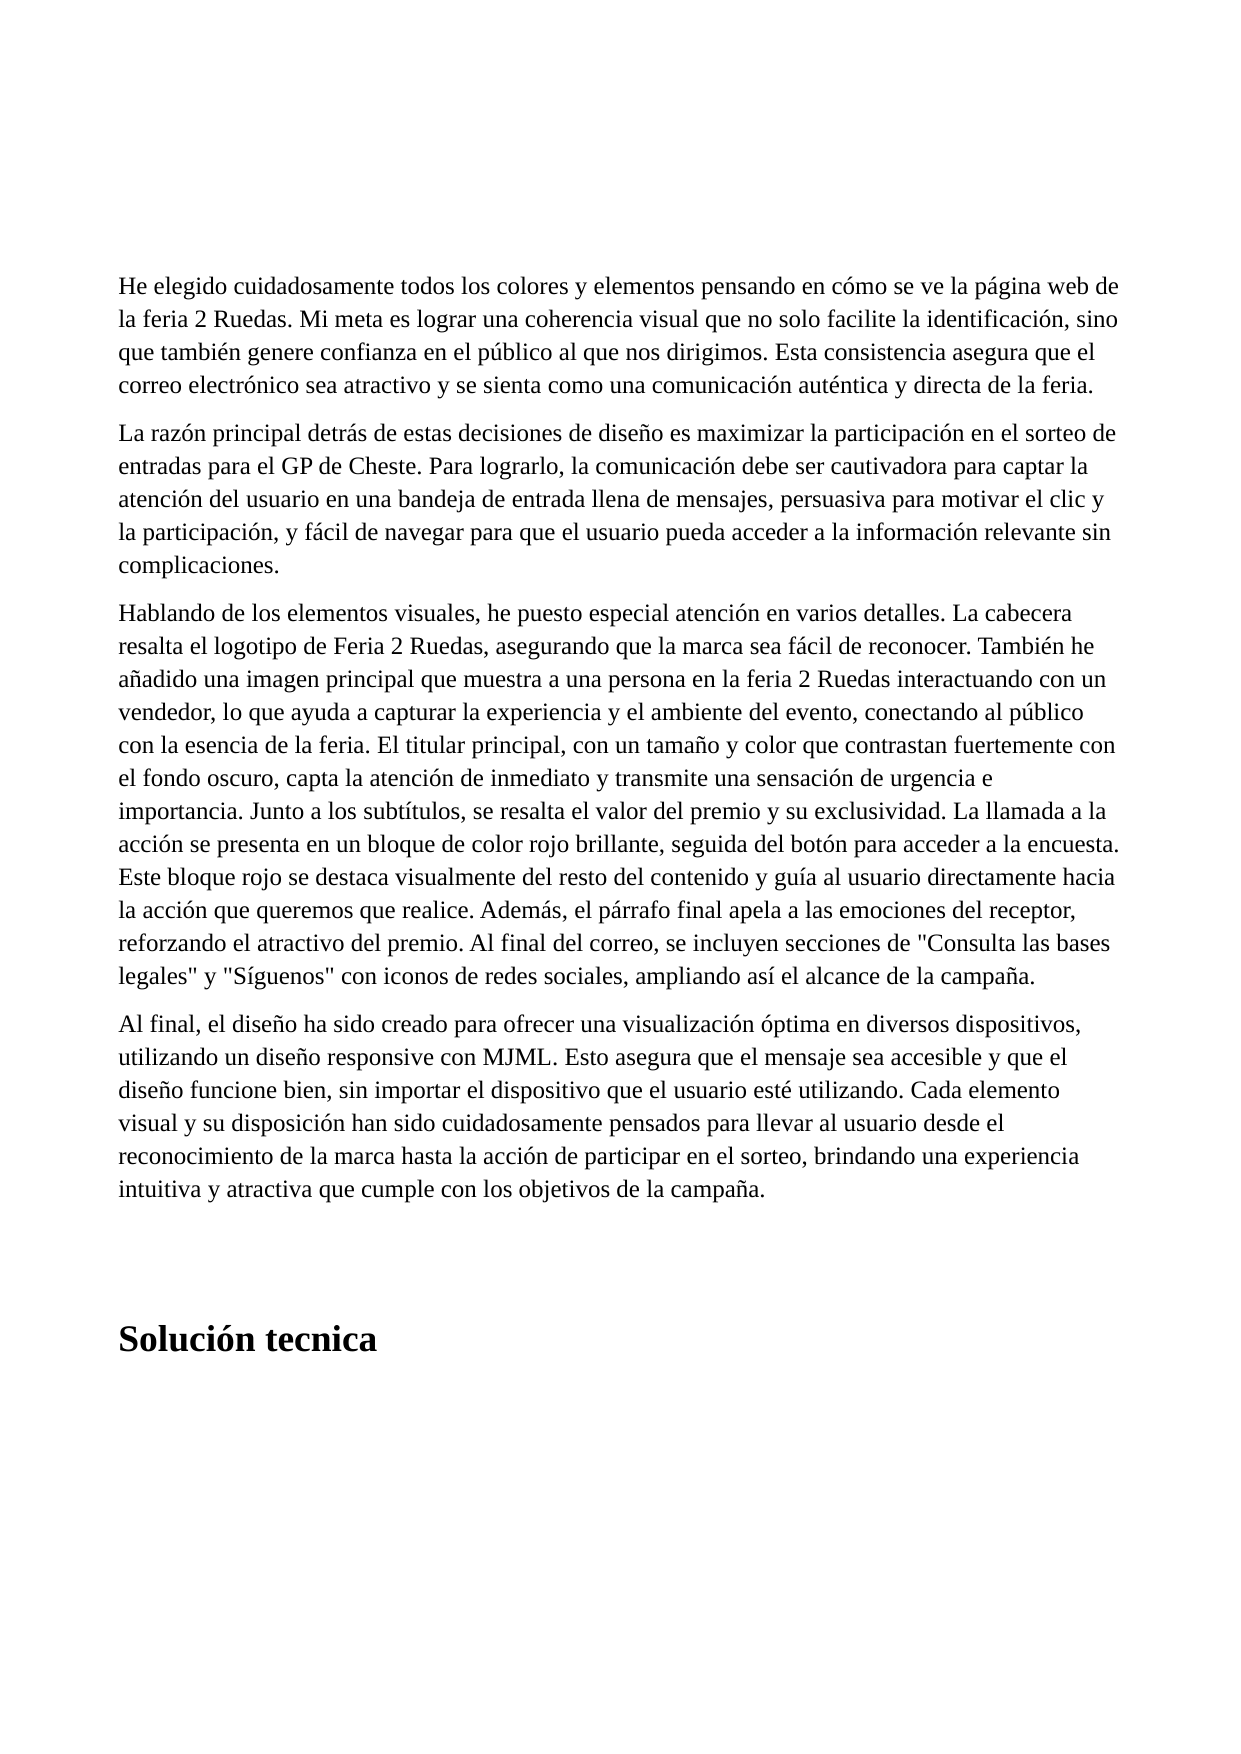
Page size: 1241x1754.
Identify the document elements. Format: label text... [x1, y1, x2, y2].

text La razón principal detrás de estas decisiones de diseño es maximizar la participación en el sorteo de entradas para el GP de Cheste. Para lograrlo, la comunicación debe ser cautivadora para captar la atención del usuario en una bandeja de entrada llena de mensajes, persuasiva para motivar el clic y la participación, y fácil de navegar para que el usuario pueda acceder a la información relevante sin complicaciones. [118, 418, 1122, 579]
text Solución tecnica [118, 1317, 1122, 1360]
text Hablando de los elementos visuales, he puesto especial atención en varios detalles. La cabecera resalta el logotipo de Feria 2 Ruedas, asegurando que la marca sea fácil de reconocer. También he añadido una imagen principal que muestra a una persona en la feria 2 Ruedas interactuando con un vendedor, lo que ayuda a capturar la experiencia y el ambiente del evento, conectando al público con la esencia de la feria. El titular principal, con un tamaño y color que contrastan fuertemente con el fondo oscuro, capta la atención de inmediato y transmite una sensación de urgencia e importancia. Junto a los subtítulos, se resalta el valor del premio y su exclusividad. La llamada a la acción se presenta en un bloque de color rojo brillante, seguida del botón para acceder a la encuesta. Este bloque rojo se destaca visualmente del resto del contenido y guía al usuario directamente hacia la acción que queremos que realice. Además, el párrafo final apela a las emociones del receptor, reforzando el atractivo del premio. Al final del correo, se incluyen secciones de "Consulta las bases legales" y "Síguenos" con iconos de redes sociales, ampliando así el alcance de la campaña. [118, 598, 1122, 990]
text He elegido cuidadosamente todos los colores y elementos pensando en cómo se ve la página web de la feria 2 Ruedas. Mi meta es lograr una coherencia visual que no solo facilite la identificación, sino que también genere confianza en el público al que nos dirigimos. Esta consistencia asegura que el correo electrónico sea atractivo y se sienta como una comunicación auténtica y directa de la feria. [118, 271, 1122, 399]
text Al final, el diseño ha sido creado para ofrecer una visualización óptima en diversos dispositivos, utilizando un diseño responsive con MJML. Esto asegura que el mensaje sea accesible y que el diseño funcione bien, sin importar el dispositivo que el usuario esté utilizando. Cada elemento visual y su disposición han sido cuidadosamente pensados para llevar al usuario desde el reconocimiento de la marca hasta la acción de participar en el sorteo, brindando una experiencia intuitiva y atractiva que cumple con los objetivos de la campaña. [118, 1009, 1122, 1202]
